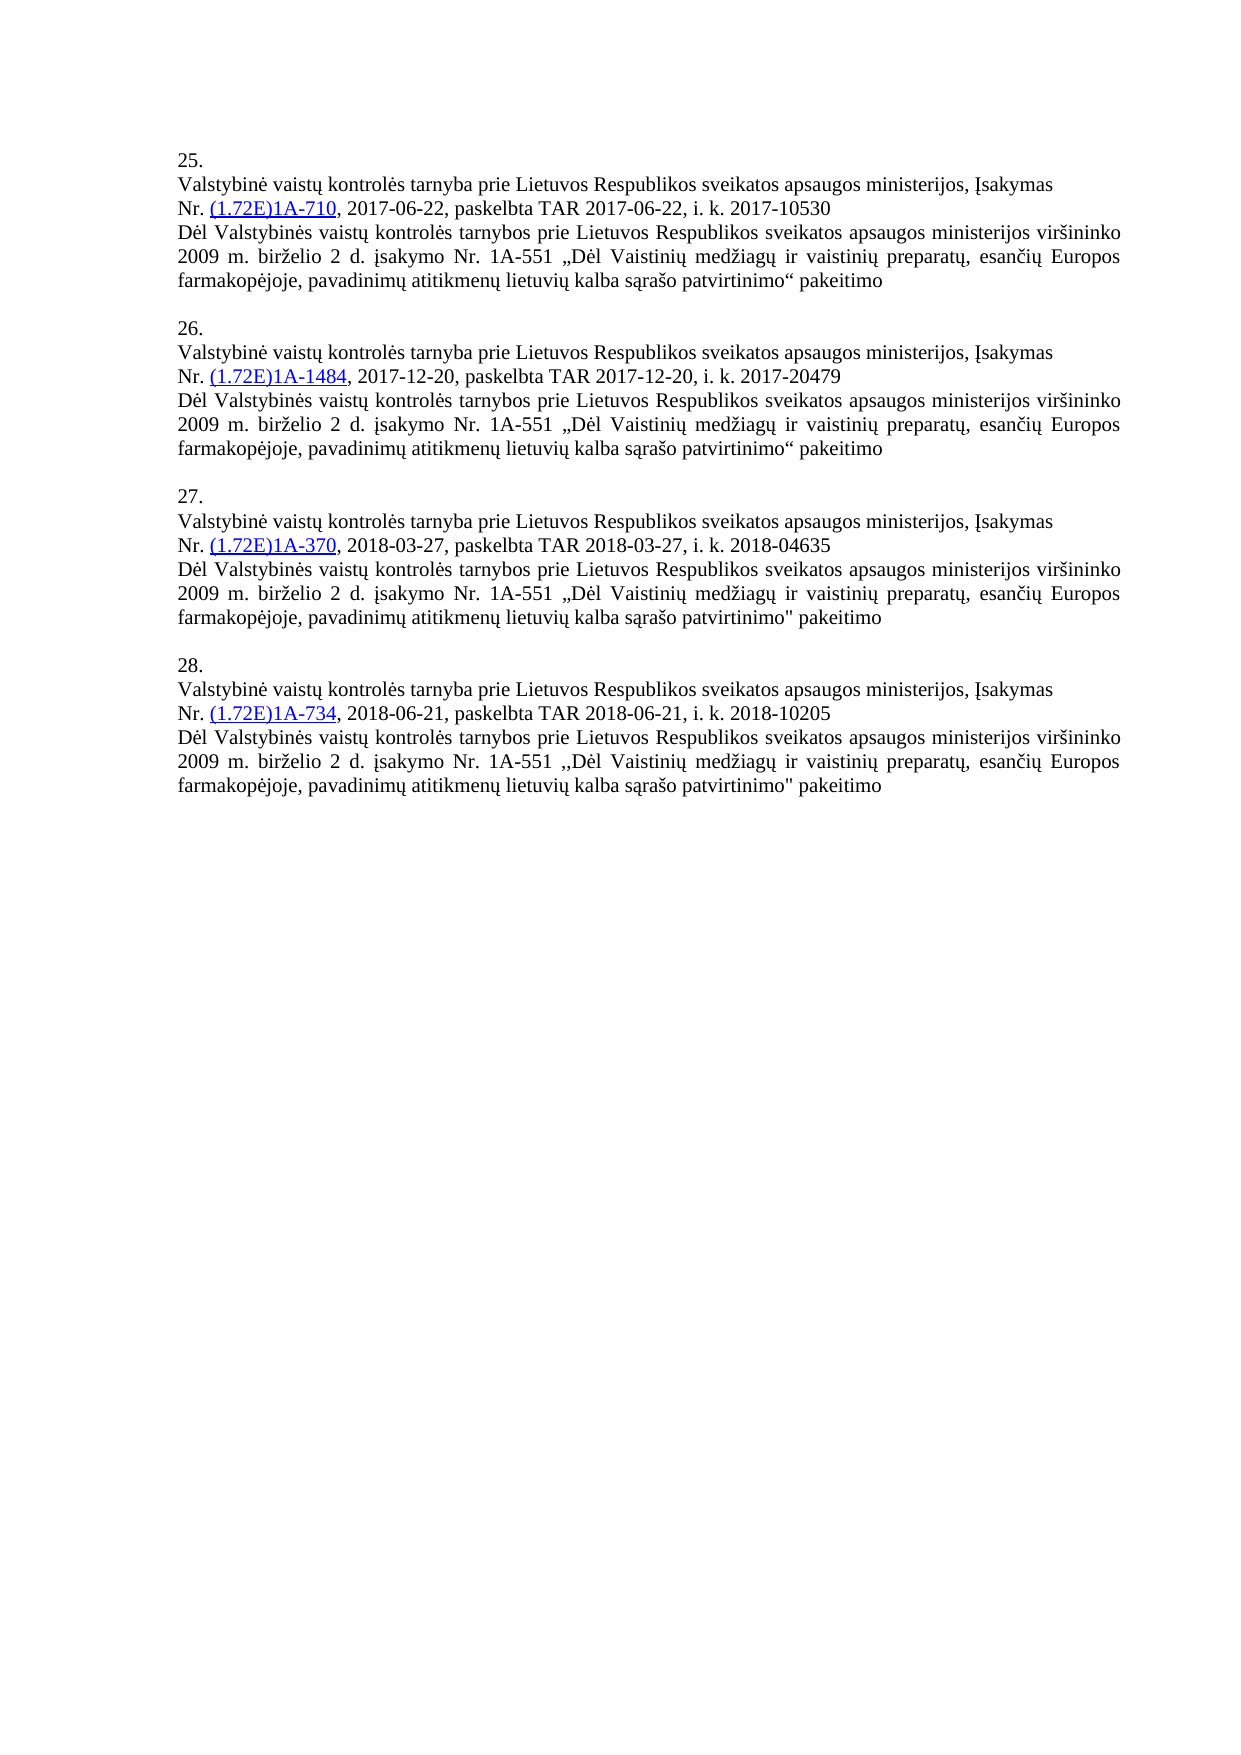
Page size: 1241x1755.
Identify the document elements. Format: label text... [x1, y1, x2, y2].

text 28. [177, 653, 1122, 677]
text 26. [177, 316, 1122, 340]
text Nr. (1.72E)1A-370, 2018-03-27, paskelbta TAR 2018-03-27, i. k. 2018-04635 [177, 533, 1122, 557]
text Dėl Valstybinės vaistų kontrolės tarnybos prie Lietuvos Respublikos sveikatos apsaugos ministerijos viršininko 2009 m. birželio 2 d. įsakymo Nr. 1A-551 ,,Dėl Vaistinių medžiagų ir vaistinių preparatų, esančių Europos farmakopėjoje, pavadinimų atitikmenų lietuvių kalba sąrašo patvirtinimo" pakeitimo [177, 725, 1122, 797]
text Valstybinė vaistų kontrolės tarnyba prie Lietuvos Respublikos sveikatos apsaugos ministerijos, Įsakymas [177, 677, 1122, 701]
text Valstybinė vaistų kontrolės tarnyba prie Lietuvos Respublikos sveikatos apsaugos ministerijos, Įsakymas [177, 172, 1122, 196]
text 27. [177, 484, 1122, 508]
text Valstybinė vaistų kontrolės tarnyba prie Lietuvos Respublikos sveikatos apsaugos ministerijos, Įsakymas [177, 340, 1122, 364]
text Dėl Valstybinės vaistų kontrolės tarnybos prie Lietuvos Respublikos sveikatos apsaugos ministerijos viršininko 2009 m. birželio 2 d. įsakymo Nr. 1A-551 „Dėl Vaistinių medžiagų ir vaistinių preparatų, esančių Europos farmakopėjoje, pavadinimų atitikmenų lietuvių kalba sąrašo patvirtinimo" pakeitimo [177, 557, 1122, 629]
text Dėl Valstybinės vaistų kontrolės tarnybos prie Lietuvos Respublikos sveikatos apsaugos ministerijos viršininko 2009 m. birželio 2 d. įsakymo Nr. 1A-551 „Dėl Vaistinių medžiagų ir vaistinių preparatų, esančių Europos farmakopėjoje, pavadinimų atitikmenų lietuvių kalba sąrašo patvirtinimo“ pakeitimo [177, 388, 1122, 460]
text Nr. (1.72E)1A-1484, 2017-12-20, paskelbta TAR 2017-12-20, i. k. 2017-20479 [177, 364, 1122, 388]
text Nr. (1.72E)1A-734, 2018-06-21, paskelbta TAR 2018-06-21, i. k. 2018-10205 [177, 701, 1122, 725]
text Nr. (1.72E)1A-710, 2017-06-22, paskelbta TAR 2017-06-22, i. k. 2017-10530 [177, 196, 1122, 220]
text 25. [177, 148, 1122, 172]
text Valstybinė vaistų kontrolės tarnyba prie Lietuvos Respublikos sveikatos apsaugos ministerijos, Įsakymas [177, 508, 1122, 533]
text Dėl Valstybinės vaistų kontrolės tarnybos prie Lietuvos Respublikos sveikatos apsaugos ministerijos viršininko 2009 m. birželio 2 d. įsakymo Nr. 1A-551 „Dėl Vaistinių medžiagų ir vaistinių preparatų, esančių Europos farmakopėjoje, pavadinimų atitikmenų lietuvių kalba sąrašo patvirtinimo“ pakeitimo [177, 220, 1122, 292]
